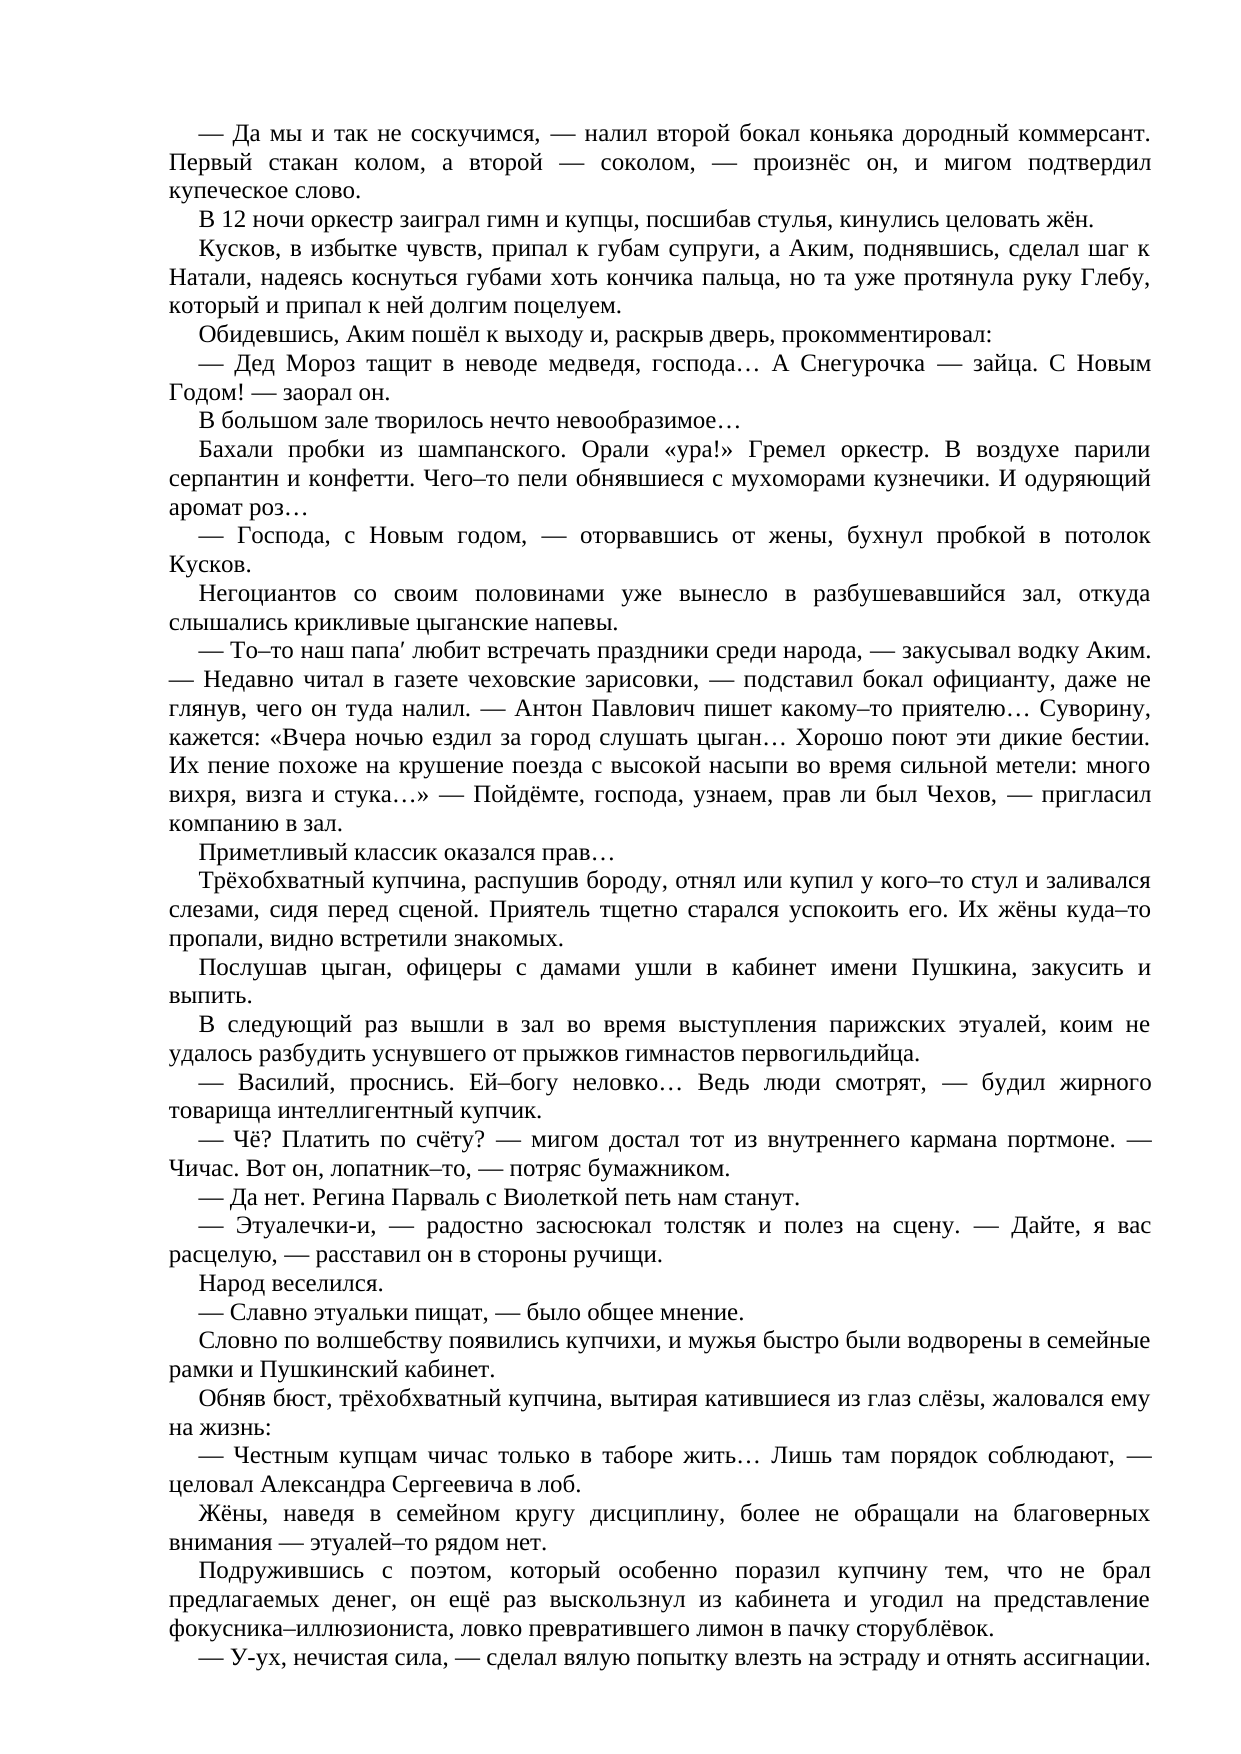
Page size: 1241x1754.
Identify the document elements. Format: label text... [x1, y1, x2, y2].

text Подружившись с поэтом, который особенно поразил купчину тем, что не брал предлагаемых денег, он ещё раз выскользнул из кабинета и угодил на представление фокусника–иллюзиониста, ловко превратившего лимон в пачку сторублёвок. [169, 1556, 1152, 1642]
text В большом зале творилось нечто невообразимое… [169, 406, 1152, 434]
text Народ веселился. [169, 1268, 1152, 1297]
text — Господа, с Новым годом, — оторвавшись от жены, бухнул пробкой в потолок Кусков. [169, 521, 1152, 578]
text — То–то наш папа′ любит встречать праздники среди народа, — закусывал водку Аким. — Недавно читал в газете чеховские зарисовки, — подставил бокал официанту, даже не глянув, чего он туда налил. — Антон Павлович пишет какому–то приятелю… Суворину, кажется: «Вчера ночью ездил за город слушать цыган… Хорошо поют эти дикие бестии. Их пение похоже на крушение поезда с высокой насыпи во время сильной метели: много вихря, визга и стука…» — Пойдёмте, господа, узнаем, прав ли был Чехов, — пригласил компанию в зал. [169, 636, 1152, 837]
text Кусков, в избытке чувств, припал к губам супруги, а Аким, поднявшись, сделал шаг к Натали, надеясь коснуться губами хоть кончика пальца, но та уже протянула руку Глебу, который и припал к ней долгим поцелуем. [169, 233, 1152, 319]
text Послушав цыган, офицеры с дамами ушли в кабинет имени Пушкина, закусить и выпить. [169, 952, 1152, 1009]
text — У-ух, нечистая сила, — сделал вялую попытку влезть на эстраду и отнять ассигнации. [169, 1642, 1152, 1671]
text Словно по волшебству появились купчихи, и мужья быстро были водворены в семейные рамки и Пушкинский кабинет. [169, 1326, 1152, 1383]
text — Василий, проснись. Ей–богу неловко… Ведь люди смотрят, — будил жирного товарища интеллигентный купчик. [169, 1067, 1152, 1124]
text Приметливый классик оказался прав… [169, 837, 1152, 866]
text Трёхобхватный купчина, распушив бороду, отнял или купил у кого–то стул и заливался слезами, сидя перед сценой. Приятель тщетно старался успокоить его. Их жёны куда–то пропали, видно встретили знакомых. [169, 866, 1152, 952]
text Обняв бюст, трёхобхватный купчина, вытирая катившиеся из глаз слёзы, жаловался ему на жизнь: [169, 1383, 1152, 1441]
text В следующий раз вышли в зал во время выступления парижских этуалей, коим не удалось разбудить уснувшего от прыжков гимнастов первогильдийца. [169, 1009, 1152, 1067]
text — Дед Мороз тащит в неводе медведя, господа… А Снегурочка — зайца. С Новым Годом! — заорал он. [169, 348, 1152, 406]
text — Славно этуальки пищат, — было общее мнение. [169, 1297, 1152, 1326]
text — Да нет. Регина Парваль с Виолеткой петь нам станут. [169, 1182, 1152, 1211]
text — Да мы и так не соскучимся, — налил второй бокал коньяка дородный коммерсант. Первый стакан колом, а второй — соколом, — произнёс он, и мигом подтвердил купеческое слово. [169, 118, 1152, 204]
text — Честным купцам чичас только в таборе жить… Лишь там порядок соблюдают, — целовал Александра Сергеевича в лоб. [169, 1441, 1152, 1498]
text Обидевшись, Аким пошёл к выходу и, раскрыв дверь, прокомментировал: [169, 319, 1152, 348]
text В 12 ночи оркестр заиграл гимн и купцы, посшибав стулья, кинулись целовать жён. [169, 204, 1152, 233]
text Жёны, наведя в семейном кругу дисциплину, более не обращали на благоверных внимания — этуалей–то рядом нет. [169, 1498, 1152, 1556]
text Бахали пробки из шампанского. Орали «ура!» Гремел оркестр. В воздухе парили серпантин и конфетти. Чего–то пели обнявшиеся с мухоморами кузнечики. И одуряющий аромат роз… [169, 434, 1152, 521]
text Негоциантов со своим половинами уже вынесло в разбушевавшийся зал, откуда слышались крикливые цыганские напевы. [169, 578, 1152, 636]
text — Чё? Платить по счёту? — мигом достал тот из внутреннего кармана портмоне. — Чичас. Вот он, лопатник–то, — потряс бумажником. [169, 1124, 1152, 1182]
text — Этуалечки-и, — радостно засюсюкал толстяк и полез на сцену. — Дайте, я вас расцелую, — расставил он в стороны ручищи. [169, 1211, 1152, 1268]
